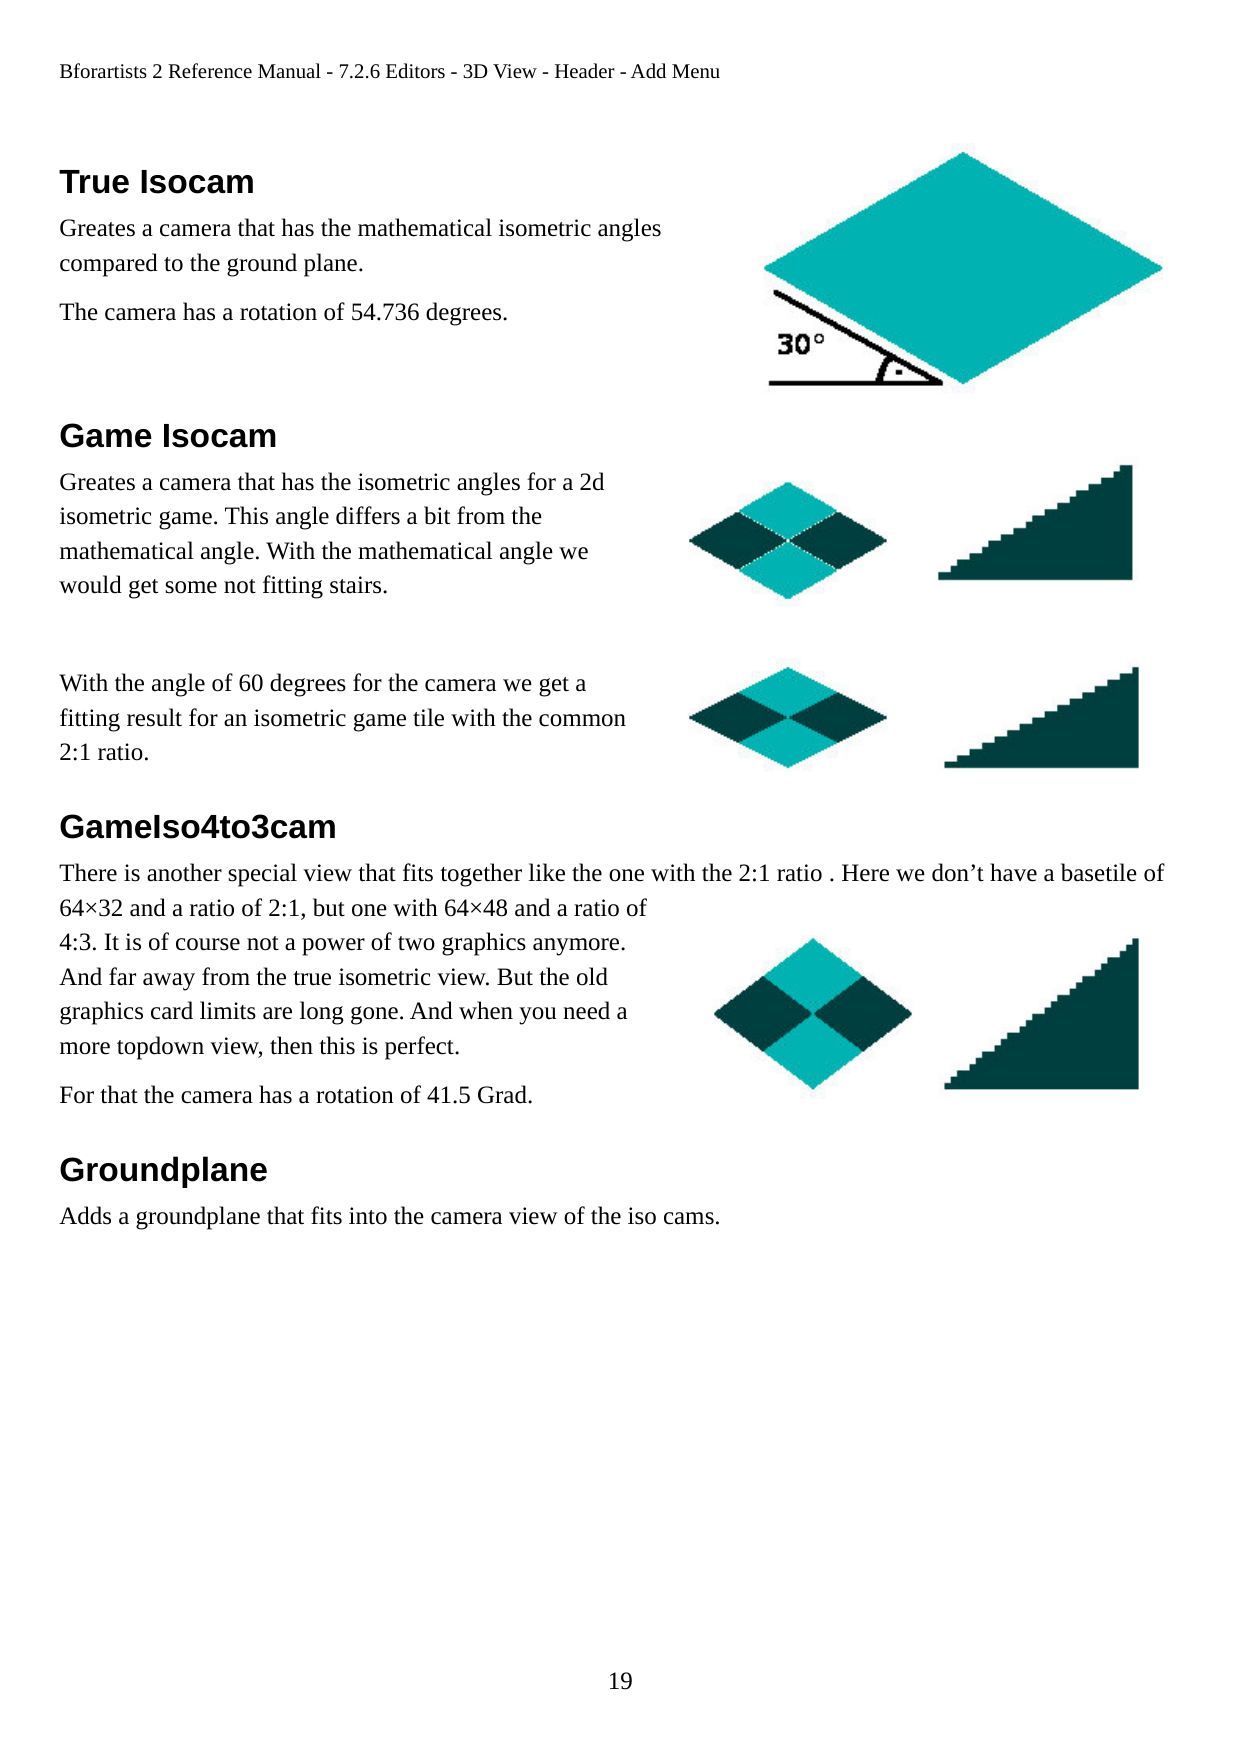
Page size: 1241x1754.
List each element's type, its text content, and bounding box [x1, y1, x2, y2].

text Greates a camera that has the isometric angles for a 2d isometric game. This angle differs a bit from the mathematical angle. With the mathematical angle we would get some not fitting stairs. [59, 467, 663, 599]
subtitle [1164, 162, 1181, 201]
text There is another special view that fits together like the one with the 2:1 ratio . Here we don’t have a basetile of 64×32 and a ratio of 2:1, but one with 64×48 and a ratio of 4:3. It is of course not a power of two graphics anymore. And far away from the true isometric view. But the old graphics card limits are long gone. And when you need a more topdown view, then this is perfect. [59, 858, 1181, 1060]
text Adds a groundplane that fits into the camera view of the iso cams. [59, 1201, 1181, 1230]
text Greates a camera that has the mathematical isometric angles compared to the ground plane. [59, 213, 763, 277]
picture [663, 658, 1164, 784]
text For that the camera has a rotation of 41.5 Grad. [59, 1080, 1181, 1109]
picture [688, 923, 1164, 1099]
subtitle Game Isocam [59, 416, 1181, 454]
text The camera has a rotation of 54.736 degrees. [59, 297, 763, 326]
subtitle GameIso4to3cam [59, 807, 1181, 846]
picture [763, 143, 1164, 400]
picture [663, 456, 1164, 607]
text With the angle of 60 degrees for the camera we get a fitting result for an isometric game tile with the common 2:1 ratio. [59, 668, 663, 766]
subtitle True Isocam [59, 162, 763, 201]
subtitle Groundplane [59, 1150, 1181, 1188]
